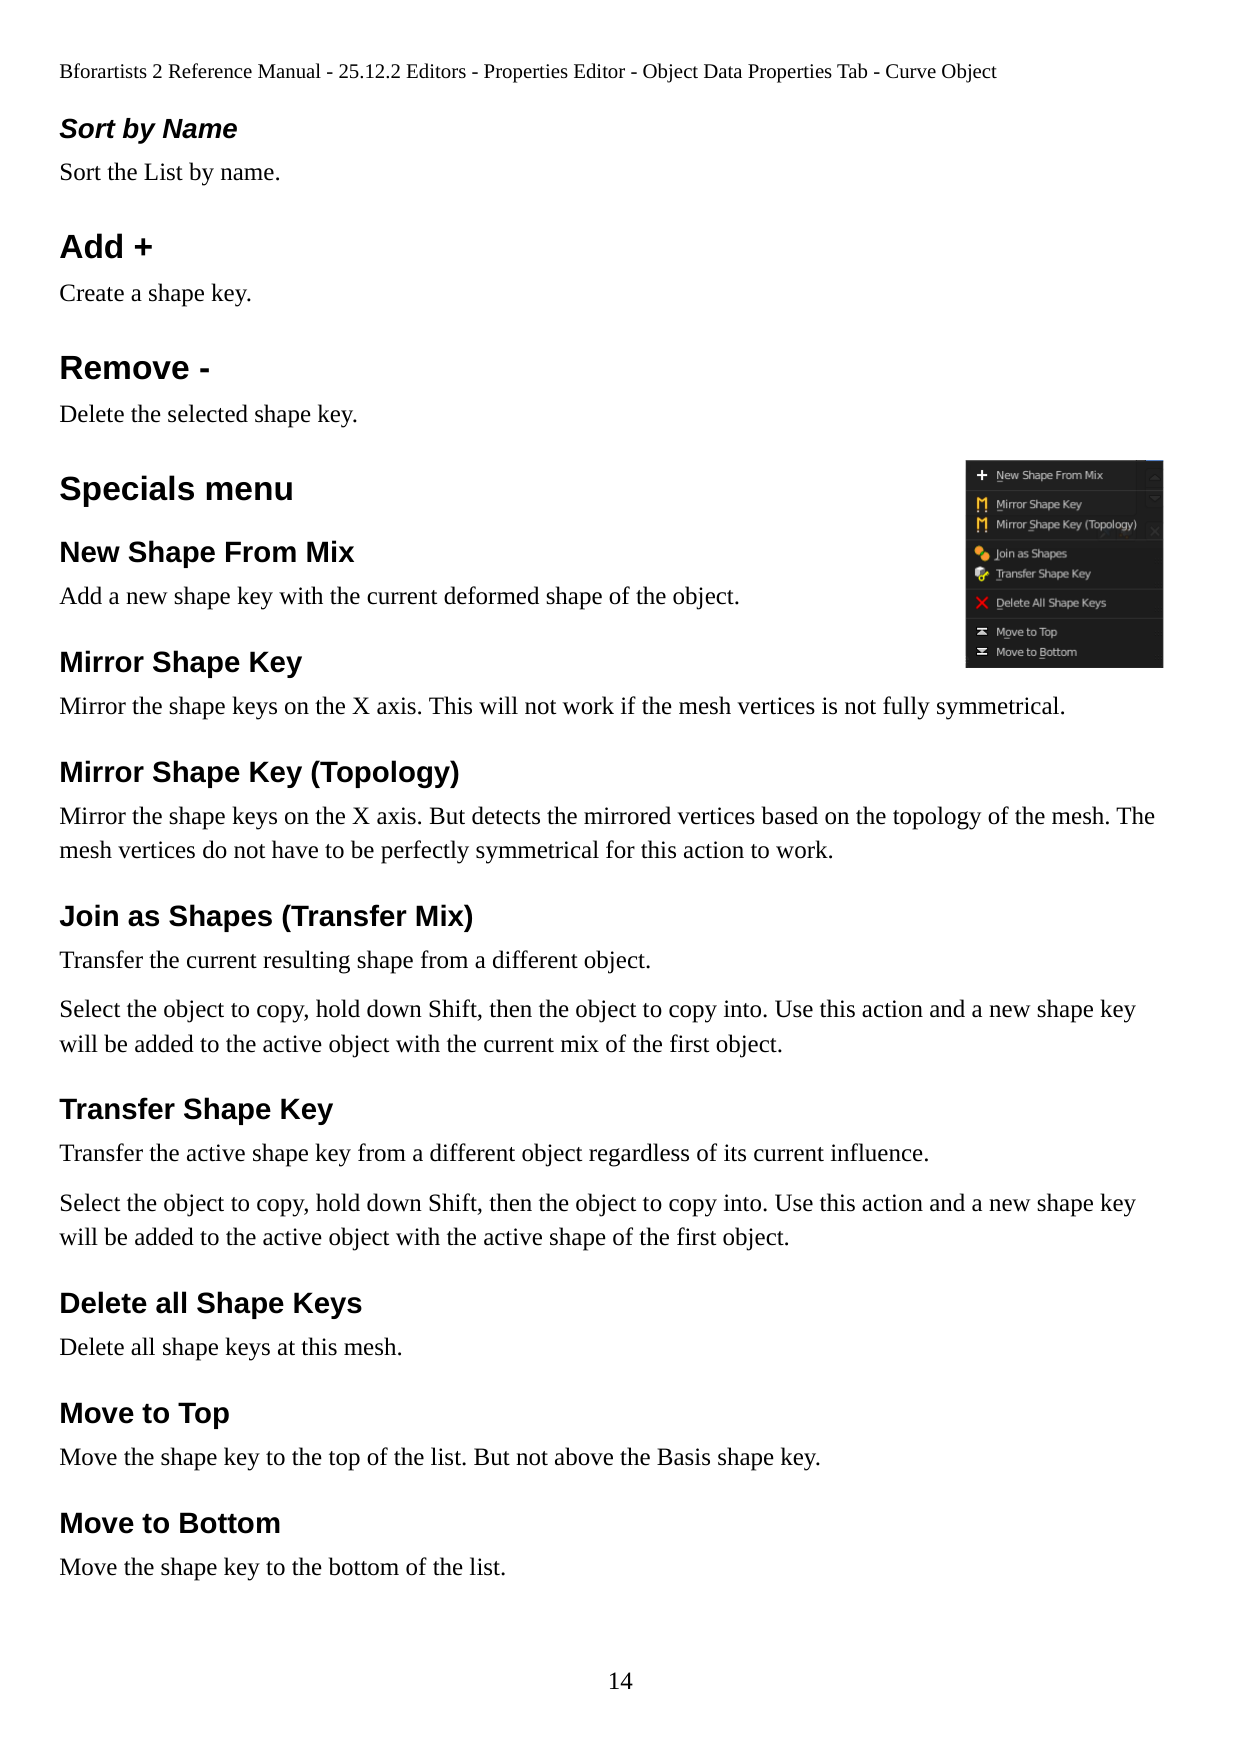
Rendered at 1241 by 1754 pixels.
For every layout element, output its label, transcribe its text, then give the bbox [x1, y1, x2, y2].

text Transfer the active shape key from a different object regardless of its current influence. [59, 1138, 1181, 1167]
text Select the object to copy, hold down Shift, then the object to copy into. Use this action and a new shape key will be added to the active object with the current mix of the first object. [59, 994, 1181, 1057]
subtitle Delete all Shape Keys [59, 1286, 1181, 1319]
subtitle [1164, 469, 1181, 508]
text Move the shape key to the top of the list. But not above the Basis shape key. [59, 1442, 1181, 1471]
subtitle [1164, 535, 1181, 568]
text Add a new shape key with the current deformed shape of the object. [59, 581, 965, 610]
text Move the shape key to the bottom of the list. [59, 1552, 1181, 1581]
subtitle Specials menu [59, 469, 965, 508]
text Mirror the shape keys on the X axis. This will not work if the mesh vertices is not fully symmetrical. [59, 691, 1181, 719]
text Create a shape key. [59, 278, 1181, 307]
subtitle Move to Top [59, 1396, 1181, 1429]
text Mirror the shape keys on the X axis. But detects the mirrored vertices based on the topology of the mesh. The mesh vertices do not have to be perfectly symmetrical for this action to work. [59, 801, 1181, 864]
subtitle Add + [59, 227, 1181, 266]
subtitle Mirror Shape Key [59, 644, 1181, 678]
picture [965, 460, 1164, 668]
subtitle New Shape From Mix [59, 535, 965, 568]
subtitle Move to Bottom [59, 1506, 1181, 1539]
subtitle Join as Shapes (Transfer Mix) [59, 899, 1181, 933]
subtitle Sort by Name [59, 113, 1181, 144]
text Delete the selected shape key. [59, 399, 1181, 428]
text Transfer the current resulting shape from a different object. [59, 945, 1181, 974]
subtitle Remove - [59, 348, 1181, 387]
text Delete all shape keys at this mesh. [59, 1332, 1181, 1361]
subtitle Mirror Shape Key (Topology) [59, 754, 1181, 788]
text Sort the List by name. [59, 157, 1181, 186]
subtitle Transfer Shape Key [59, 1092, 1181, 1126]
text Select the object to copy, hold down Shift, then the object to copy into. Use this action and a new shape key will be added to the active object with the active shape of the first object. [59, 1188, 1181, 1251]
